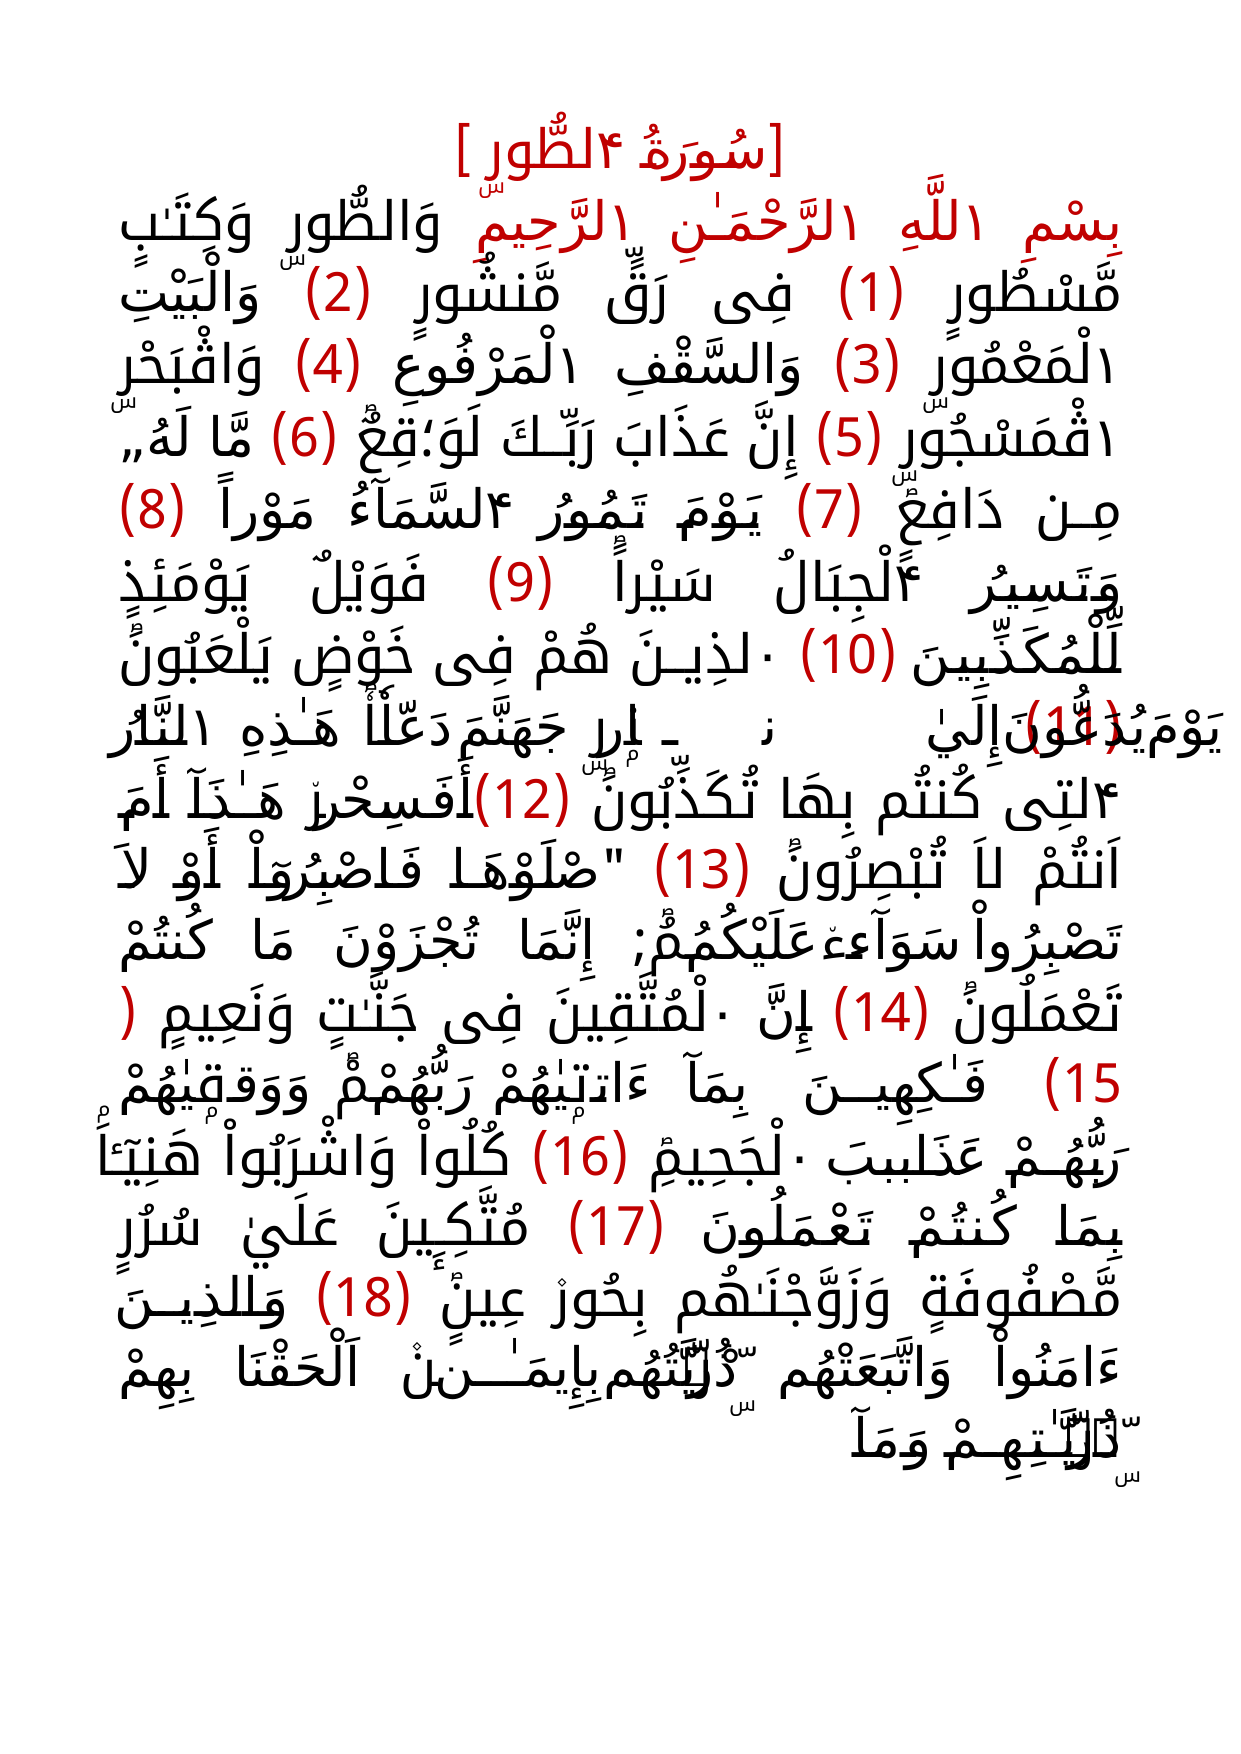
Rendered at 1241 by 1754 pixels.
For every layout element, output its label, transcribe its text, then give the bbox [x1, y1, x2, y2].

text بِسْمِ ۱للَّهِ ۱لرَّحْمَـٰنِ ۱لرَّحِيمِ وَالطُّورۣ وَكِتَـٰبٍ مَّسْطُورٍ (1) فِى رَقٍّ مَّنشُورٍ (2) وَالْبَيْتِ ۱لْمَعْمُورۣ (3) وَالسَّقْفِ ۱لْمَرْفُوعِ (4) وَاڤْبَحْرۣ ۱ڤْمَسْجُورۣ (5) إِنَّ عَذَابَ رَبِّــكَ لَوَ؛قِعٌؐ (6) مَّا لَهُ„ مِــن دَافِعٍؐ (7) يَوْمَ تَمُورُ ۴لسَّمَآءُ مَوْراً (8) وَتَسِيرُ ۴لْجِبَالُ سَيْراًؐ (9) فَوَيْلٌ يَوْمَئِذٍ لِّلْمُكَذِّبِينَ (10) ۰لذِيــنَ هُمْ فِى خَوْضٍ يَلْعَبُونَؐ (11) يَوْمَ يُدَعُّونَ إِلَيٰ نۭارۣ جَهَنَّمَ دَعّاٗؐ هَـٰذِهِ ۱لنَّارُ ۴لتِى كُنتُم بِهَا تُكَذِّبُونَؐ (12) أَفَسِحْر٘ هَـٰذَآ أَمَ اَنتُمْ لاَ تُبْصِرُونَؐ (13) "صْلَوْهَا فَاصْبِرُوٓاْ أَوْ لاَ تَصْبِرُواْ سَوَآء٘ عَلَيْكُمُؐ; إِنَّمَا تُجْزَوْنَ مَا كُنتُمْ تَعْمَلُونَؐ (14) إِنَّ ۰لْمُتَّقِينَ فِى جَنَّـٰتٍ وَنَعِيمٍ (15) فَـٰكِهِيــنَ بِمَآ ءَاتۭيٰهُمْ رَبُّهُمْؐ وَوَقۭيٰهُمْ رَبُّهُمْ عَذَابببَ ۰لْجَحِيمِؐ (16) كُلُواْ وَاشْرَبُواْ هَنِيٓـٔاَۢ بِمَا كُنتُمْ تَعْمَلُونَ (17) مُتَّكِـِٕينَ عَلَيٰ سُرُرٍ مَّصْفُوفَةٍ وَزَوَّجْنَـٰهُم بِحُور۫ عِينٍؐ (18) وَالذِيــنَ ءَامَنُواْ وَاتَّبَعَتْهُمْ ذُرّۣيَّتُهُم بِإِيمَـٰــن۫ اَلْحَقْنَا بِهِمْ ذُرّۣيَّـٰتِهِمْ وَمَآ [118, 191, 1122, 1479]
subtitle [سُورَةُ ۴لطُّورۣ ] [118, 118, 1122, 191]
